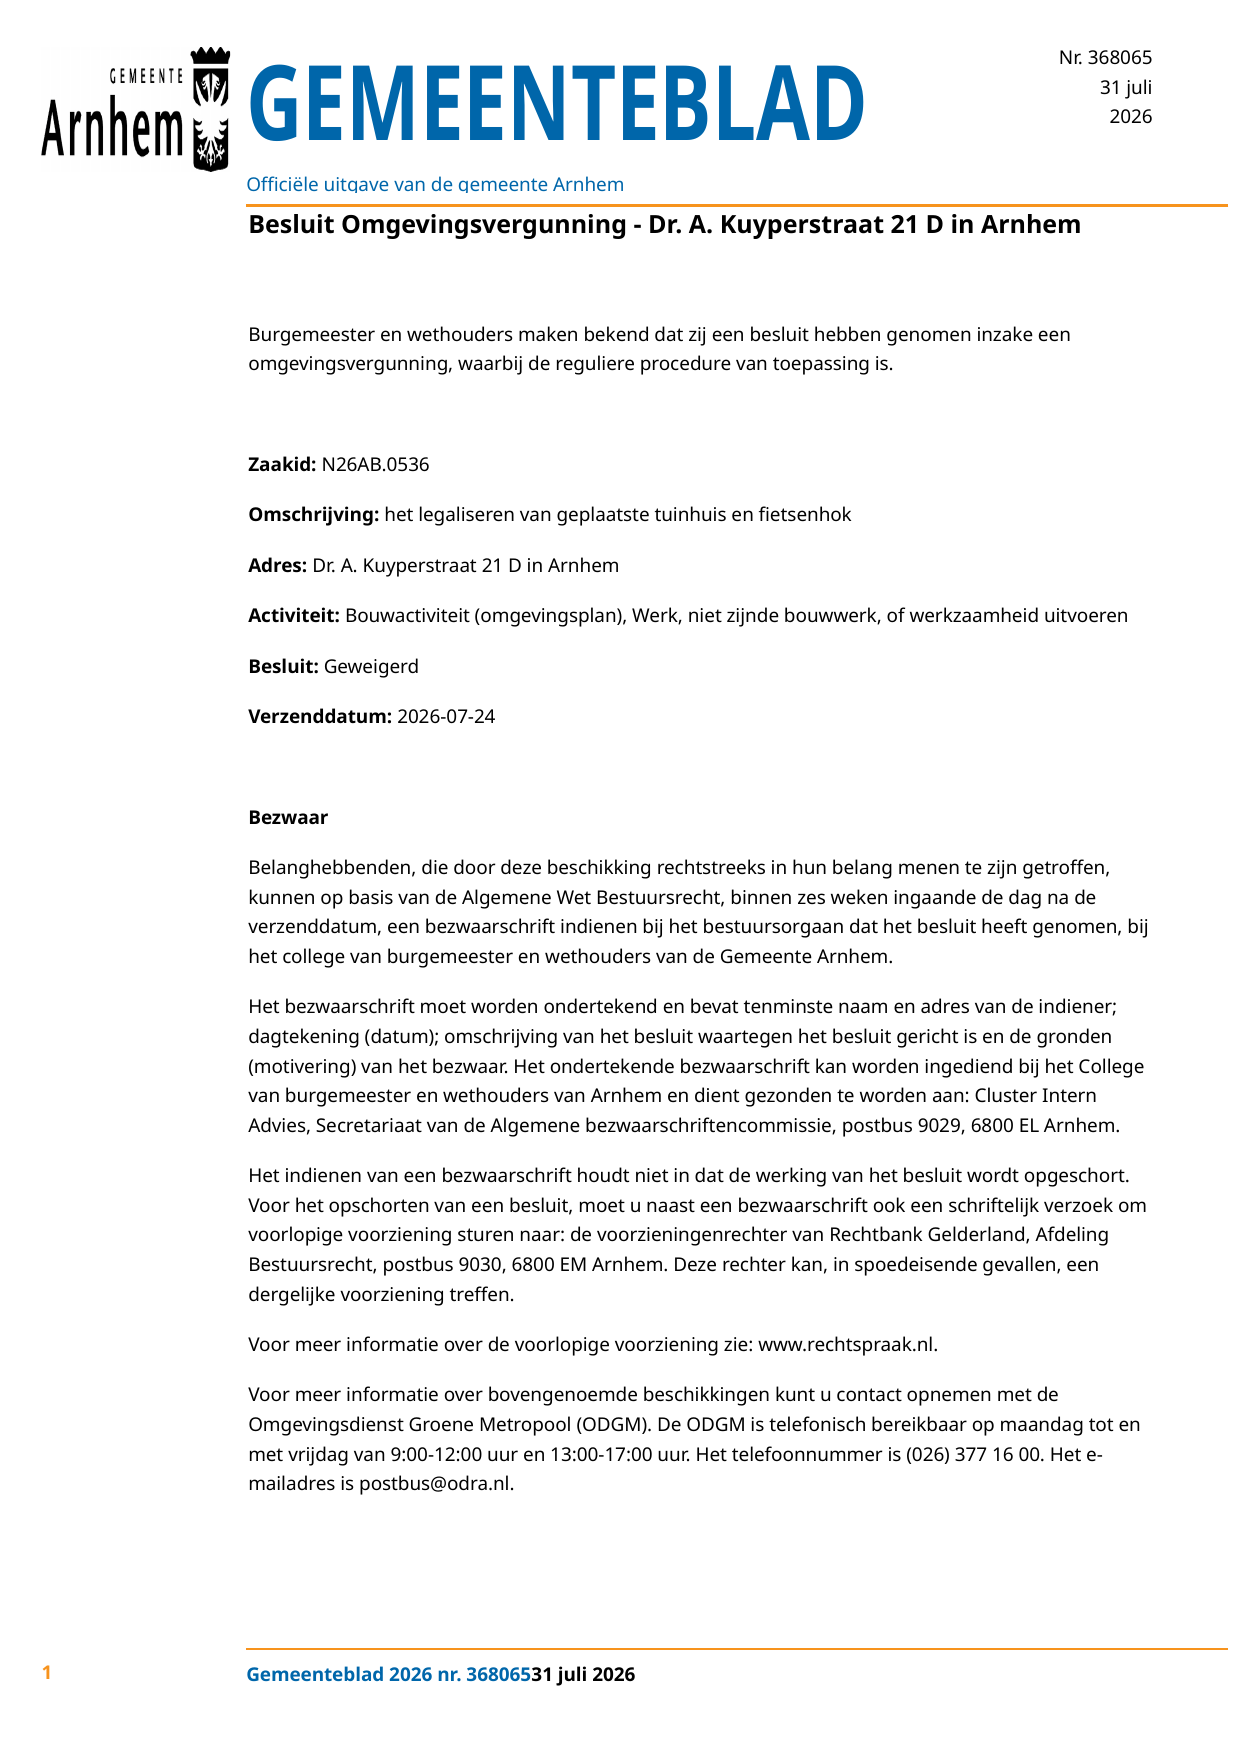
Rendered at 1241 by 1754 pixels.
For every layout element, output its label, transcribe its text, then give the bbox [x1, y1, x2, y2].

text Adres: Dr. A. Kuyperstraat 21 D in Arnhem [248, 552, 1152, 578]
text Besluit: Geweigerd [248, 653, 1152, 678]
text Voor meer informatie over de voorlopige voorziening zie: www.rechtspraak.nl. [248, 1331, 1152, 1357]
text Belanghebbenden, die door deze beschikking rechtstreeks in hun belang menen te zijn getroffen, kunnen op basis van de Algemene Wet Bestuursrecht, binnen zes weken ingaande de dag na de verzenddatum, een bezwaarschrift indienen bij het bestuursorgaan dat het besluit heeft genomen, bij het college van burgemeester en wethouders van de Gemeente Arnhem. [248, 854, 1152, 969]
picture [41, 47, 231, 172]
text Bezwaar [248, 804, 1152, 830]
text Het indienen van een bezwaarschrift houdt niet in dat de werking van het besluit wordt opgeschort. Voor het opschorten van een besluit, moet u naast een bezwaarschrift ook een schriftelijk verzoek om voorlopige voorziening sturen naar: de voorzieningenrechter van Rechtbank Gelderland, Afdeling Bestuursrecht, postbus 9030, 6800 EM Arnhem. Deze rechter kan, in spoedeisende gevallen, een dergelijke voorziening treffen. [248, 1162, 1152, 1306]
text Verzenddatum: 2026-07-24 [248, 703, 1152, 729]
text Besluit Omgevingsvergunning - Dr. A. Kuyperstraat 21 D in Arnhem [248, 207, 1152, 241]
text Het bezwaarschrift moet worden ondertekend en bevat tenminste naam en adres van de indiener; dagtekening (datum); omschrijving van het besluit waartegen het besluit gericht is en de gronden (motivering) van het bezwaar. Het ondertekende bezwaarschrift kan worden ingediend bij het College van burgemeester en wethouders van Arnhem en dient gezonden te worden aan: Cluster Intern Advies, Secretariaat van de Algemene bezwaarschriftencommissie, postbus 9029, 6800 EL Arnhem. [248, 994, 1152, 1138]
text Voor meer informatie over bovengenoemde beschikkingen kunt u contact opnemen met de Omgevingsdienst Groene Metropool (ODGM). De ODGM is telefonisch bereikbaar op maandag tot en met vrijdag van 9:00-12:00 uur en 13:00-17:00 uur. Het telefoonnummer is (026) 377 16 00. Het e-mailadres is postbus@odra.nl. [248, 1382, 1152, 1496]
text Zaakid: N26AB.0536 [248, 451, 1152, 477]
text Omschrijving: het legaliseren van geplaatste tuinhuis en fietsenhok [248, 502, 1152, 527]
text Burgemeester en wethouders maken bekend dat zij een besluit hebben genomen inzake een omgevingsvergunning, waarbij de reguliere procedure van toepassing is. [248, 321, 1152, 376]
text Activiteit: Bouwactiviteit (omgevingsplan), Werk, niet zijnde bouwwerk, of werkzaamheid uitvoeren [248, 602, 1152, 628]
